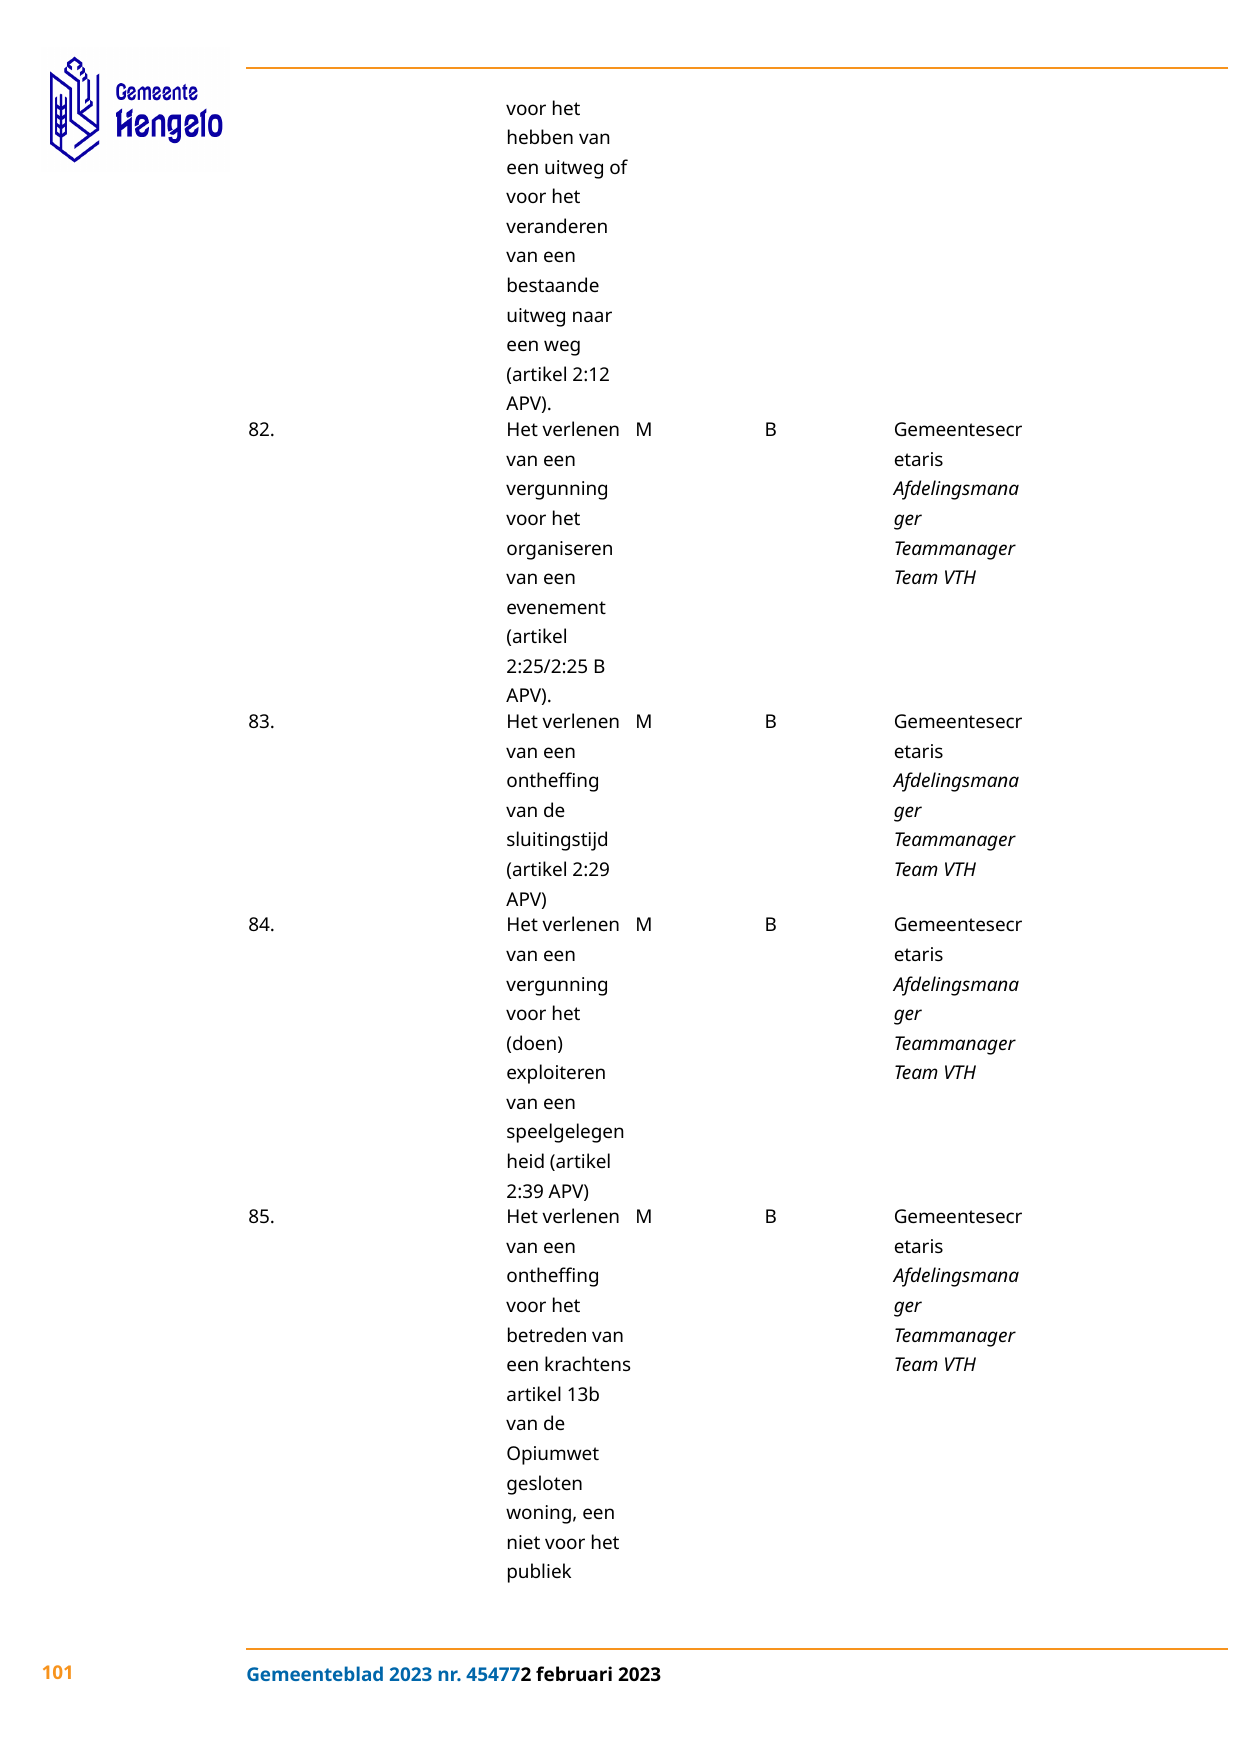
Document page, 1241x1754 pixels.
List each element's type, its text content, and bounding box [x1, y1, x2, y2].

table_cell [1023, 95, 1152, 416]
table_cell Gemeentesecretaris Afdelingsmanager Teammanager Team VTH [894, 1204, 1022, 1584]
table_cell Gemeentesecretaris Afdelingsmanager Teammanager Team VTH [894, 708, 1022, 912]
table_cell Gemeentesecretaris Afdelingsmanager Teammanager Team VTH [894, 912, 1022, 1203]
table_cell M [635, 708, 764, 912]
table_cell M [635, 1204, 764, 1584]
table_cell B [764, 416, 893, 708]
table_cell 85. [248, 1204, 506, 1584]
table_cell [1023, 912, 1152, 1203]
table_cell B [764, 1204, 893, 1584]
table_cell M [635, 416, 764, 708]
table_cell Het verlenen van een vergunning voor het (doen) exploiteren van een speelgelegenheid (artikel 2:39 APV) [506, 912, 635, 1203]
table_cell [894, 95, 1022, 416]
table_cell Het verlenen van een vergunning voor het organiseren van een evenement (artikel 2:25/2:25 B APV). [506, 416, 635, 708]
table_cell Het verlenen van een ontheffing voor het betreden van een krachtens artikel 13b van de Opiumwet gesloten woning, een niet voor het publiek [506, 1204, 635, 1584]
table_cell 84. [248, 912, 506, 1203]
table_cell Gemeentesecretaris Afdelingsmanager Teammanager Team VTH [894, 416, 1022, 708]
table_cell [1023, 416, 1152, 708]
table_cell 83. [248, 708, 506, 912]
table_cell B [764, 708, 893, 912]
table_cell Het verlenen van een ontheffing van de sluitingstijd (artikel 2:29 APV) [506, 708, 635, 912]
table_cell M [635, 912, 764, 1203]
table_cell [635, 95, 764, 416]
table_cell [764, 95, 893, 416]
table_cell [1023, 708, 1152, 912]
table_cell [1023, 1204, 1152, 1584]
picture [41, 47, 231, 172]
table_cell [248, 95, 506, 416]
table_cell 82. [248, 416, 506, 708]
table_cell B [764, 912, 893, 1203]
table_cell voor het hebben van een uitweg of voor het veranderen van een bestaande uitweg naar een weg (artikel 2:12 APV). [506, 95, 635, 416]
